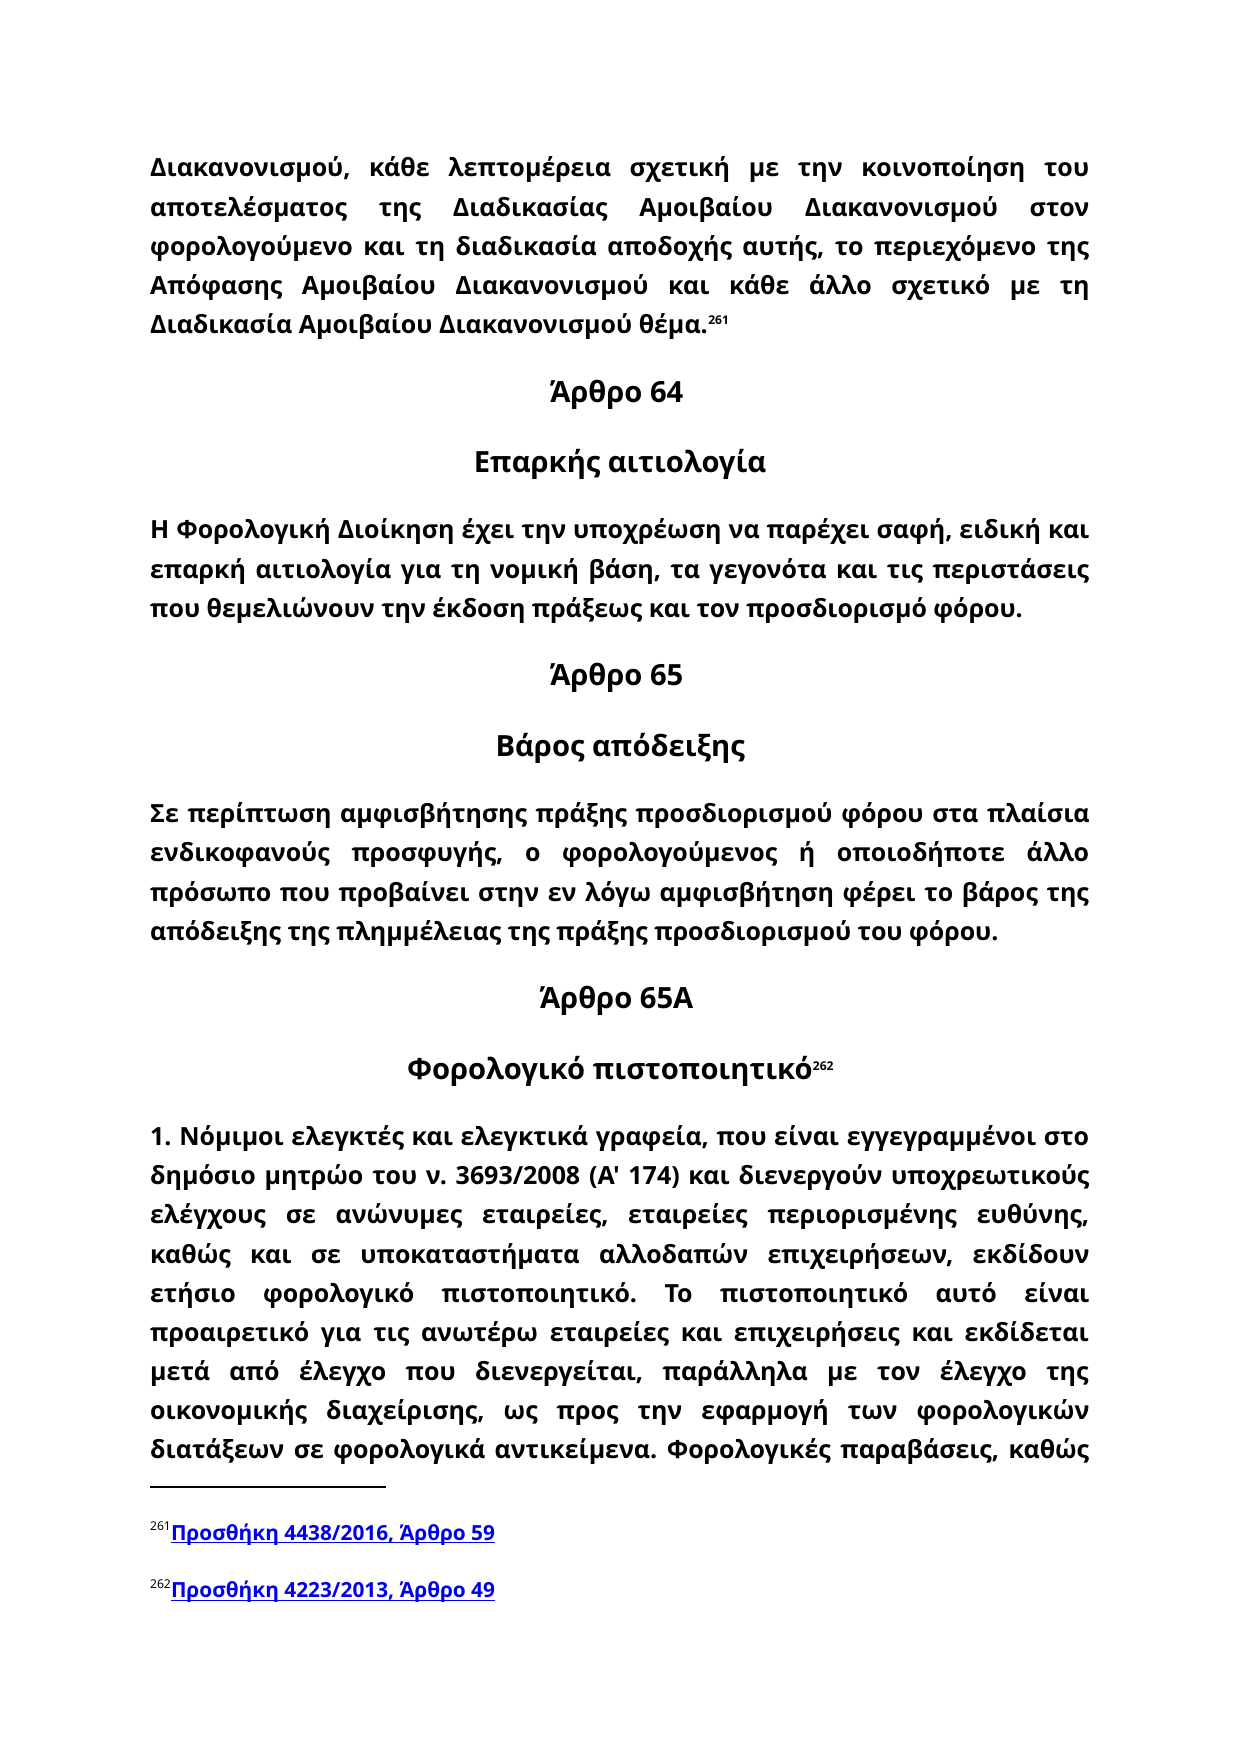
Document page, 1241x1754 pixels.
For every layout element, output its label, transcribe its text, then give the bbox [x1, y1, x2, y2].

subtitle Άρθρο 65Α [150, 977, 1090, 1017]
text 1. Νόμιμοι ελεγκτές και ελεγκτικά γραφεία, που είναι εγγεγραμμένοι στο δημόσιο μητρώο του ν. 3693/2008 (Α' 174) και διενεργούν υποχρεωτικούς ελέγχους σε ανώνυμες εταιρείες, εταιρείες περιορισμένης ευθύνης, καθώς και σε υποκαταστήματα αλλοδαπών επιχειρήσεων, εκδίδουν ετήσιο φορολογικό πιστοποιητικό. Το πιστοποιητικό αυτό είναι προαιρετικό για τις ανωτέρω εταιρείες και επιχειρήσεις και εκδίδεται μετά από έλεγχο που διενεργείται, παράλληλα με τον έλεγχο της οικονομικής διαχείρισης, ως προς την εφαρμογή των φορολογικών διατάξεων σε φορολογικά αντικείμενα. Φορολογικές παραβάσεις, καθώς [150, 1119, 1090, 1466]
text Προσθήκη 4223/2013, Άρθρο 49 [150, 1576, 1090, 1604]
subtitle Επαρκής αιτιολογία [150, 441, 1090, 481]
subtitle Άρθρο 64 [150, 371, 1090, 411]
subtitle Άρθρο 65 [150, 654, 1090, 694]
text Διακανονισμού, κάθε λεπτομέρεια σχετική με την κοινοποίηση του αποτελέσματος της Διαδικασίας Αμοιβαίου Διακανονισμού στον φορολογούμενο και τη διαδικασία αποδοχής αυτής, το περιεχόμενο της Απόφασης Αμοιβαίου Διακανονισμού και κάθε άλλο σχετικό με τη Διαδικασία Αμοιβαίου Διακανονισμού θέμα. [150, 150, 1090, 341]
subtitle Φορολογικό πιστοποιητικό [150, 1048, 1090, 1088]
text Σε περίπτωση αμφισβήτησης πράξης προσδιορισμού φόρου στα πλαίσια ενδικοφανούς προσφυγής, ο φορολογούμενος ή οποιοδήποτε άλλο πρόσωπο που προβαίνει στην εν λόγω αμφισβήτηση φέρει το βάρος της απόδειξης της πλημμέλειας της πράξης προσδιορισμού του φόρου. [150, 796, 1090, 947]
subtitle Βάρος απόδειξης [150, 725, 1090, 765]
text Προσθήκη 4438/2016, Άρθρο 59 [150, 1518, 1090, 1546]
text Η Φορολογική Διοίκηση έχει την υποχρέωση να παρέχει σαφή, ειδική και επαρκή αιτιολογία για τη νομική βάση, τα γεγονότα και τις περιστάσεις που θεμελιώνουν την έκδοση πράξεως και τον προσδιορισμό φόρου. [150, 512, 1090, 624]
